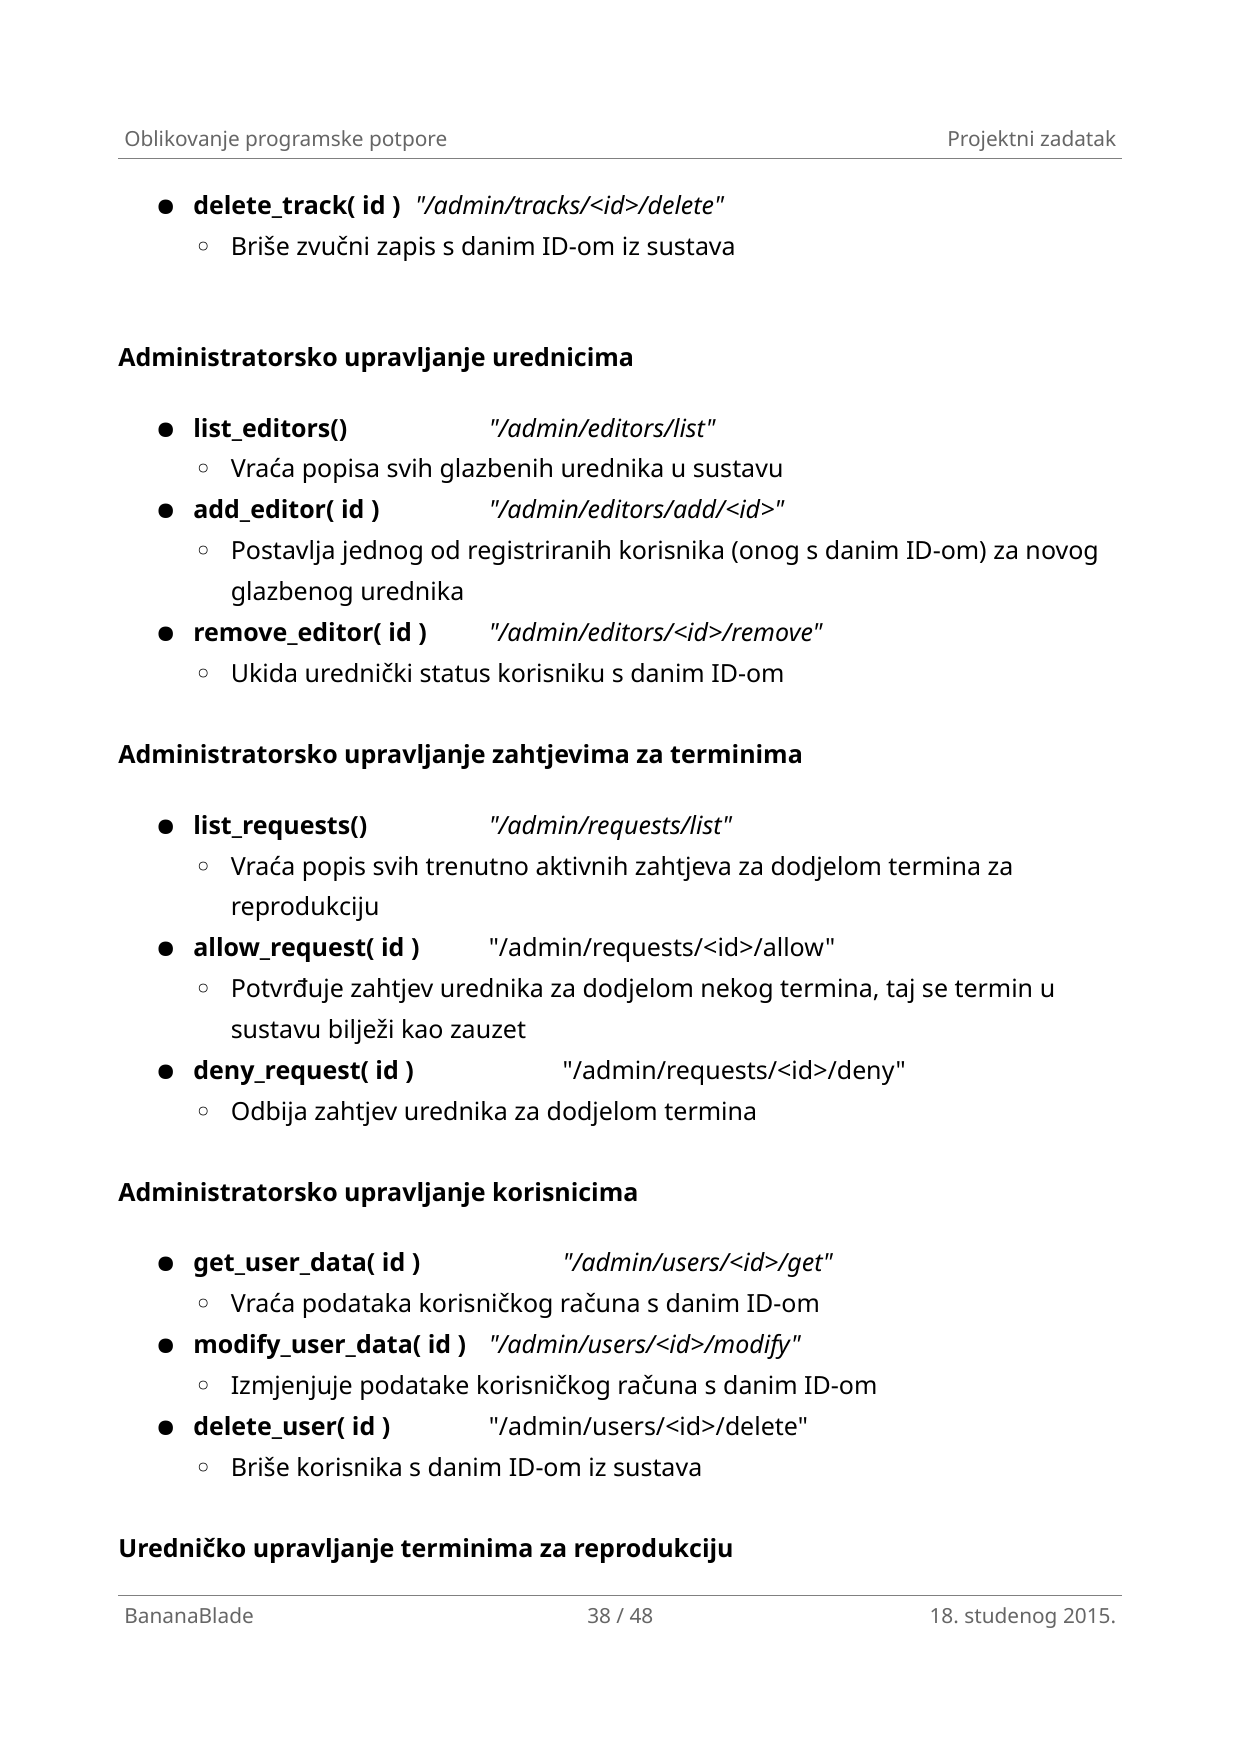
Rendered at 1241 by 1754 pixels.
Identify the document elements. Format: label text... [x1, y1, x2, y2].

list Ukida urednički status korisniku s danim ID-om [193, 655, 1122, 689]
list delete_track( id ) "/admin/tracks/<id>/delete" [156, 188, 1122, 222]
list delete_user( id ) "/admin/users/<id>/delete" [156, 1408, 1122, 1442]
text Uredničko upravljanje terminima za reprodukciju [118, 1531, 1122, 1565]
list Briše korisnika s danim ID-om iz sustava [193, 1449, 1122, 1483]
list Postavlja jednog od registriranih korisnika (onog s danim ID-om) za novog glazbenog urednika [193, 533, 1122, 608]
list Vraća podataka korisničkog računa s danim ID-om [193, 1286, 1122, 1320]
list Potvrđuje zahtjev urednika za dodjelom nekog termina, taj se termin u sustavu bilježi kao zauzet [193, 971, 1122, 1046]
text Administratorsko upravljanje zahtjevima za terminima [118, 737, 1122, 771]
list Odbija zahtjev urednika za dodjelom termina [193, 1093, 1122, 1127]
list Vraća popis svih trenutno aktivnih zahtjeva za dodjelom termina za reprodukciju [193, 848, 1122, 923]
list modify_user_data( id ) "/admin/users/<id>/modify" [156, 1327, 1122, 1361]
text Administratorsko upravljanje urednicima [118, 340, 1122, 374]
list Briše zvučni zapis s danim ID-om iz sustava [193, 229, 1122, 263]
list allow_request( id ) "/admin/requests/<id>/allow" [156, 930, 1122, 964]
list get_user_data( id ) "/admin/users/<id>/get" [156, 1245, 1122, 1279]
list list_editors() "/admin/editors/list" [156, 410, 1122, 444]
list Izmjenjuje podatake korisničkog računa s danim ID-om [193, 1368, 1122, 1402]
list add_editor( id ) "/admin/editors/add/<id>" [156, 492, 1122, 526]
text Administratorsko upravljanje korisnicima [118, 1175, 1122, 1209]
list remove_editor( id ) "/admin/editors/<id>/remove" [156, 614, 1122, 648]
list deny_request( id ) "/admin/requests/<id>/deny" [156, 1052, 1122, 1086]
list list_requests() "/admin/requests/list" [156, 807, 1122, 841]
list Vraća popisa svih glazbenih urednika u sustavu [193, 451, 1122, 485]
